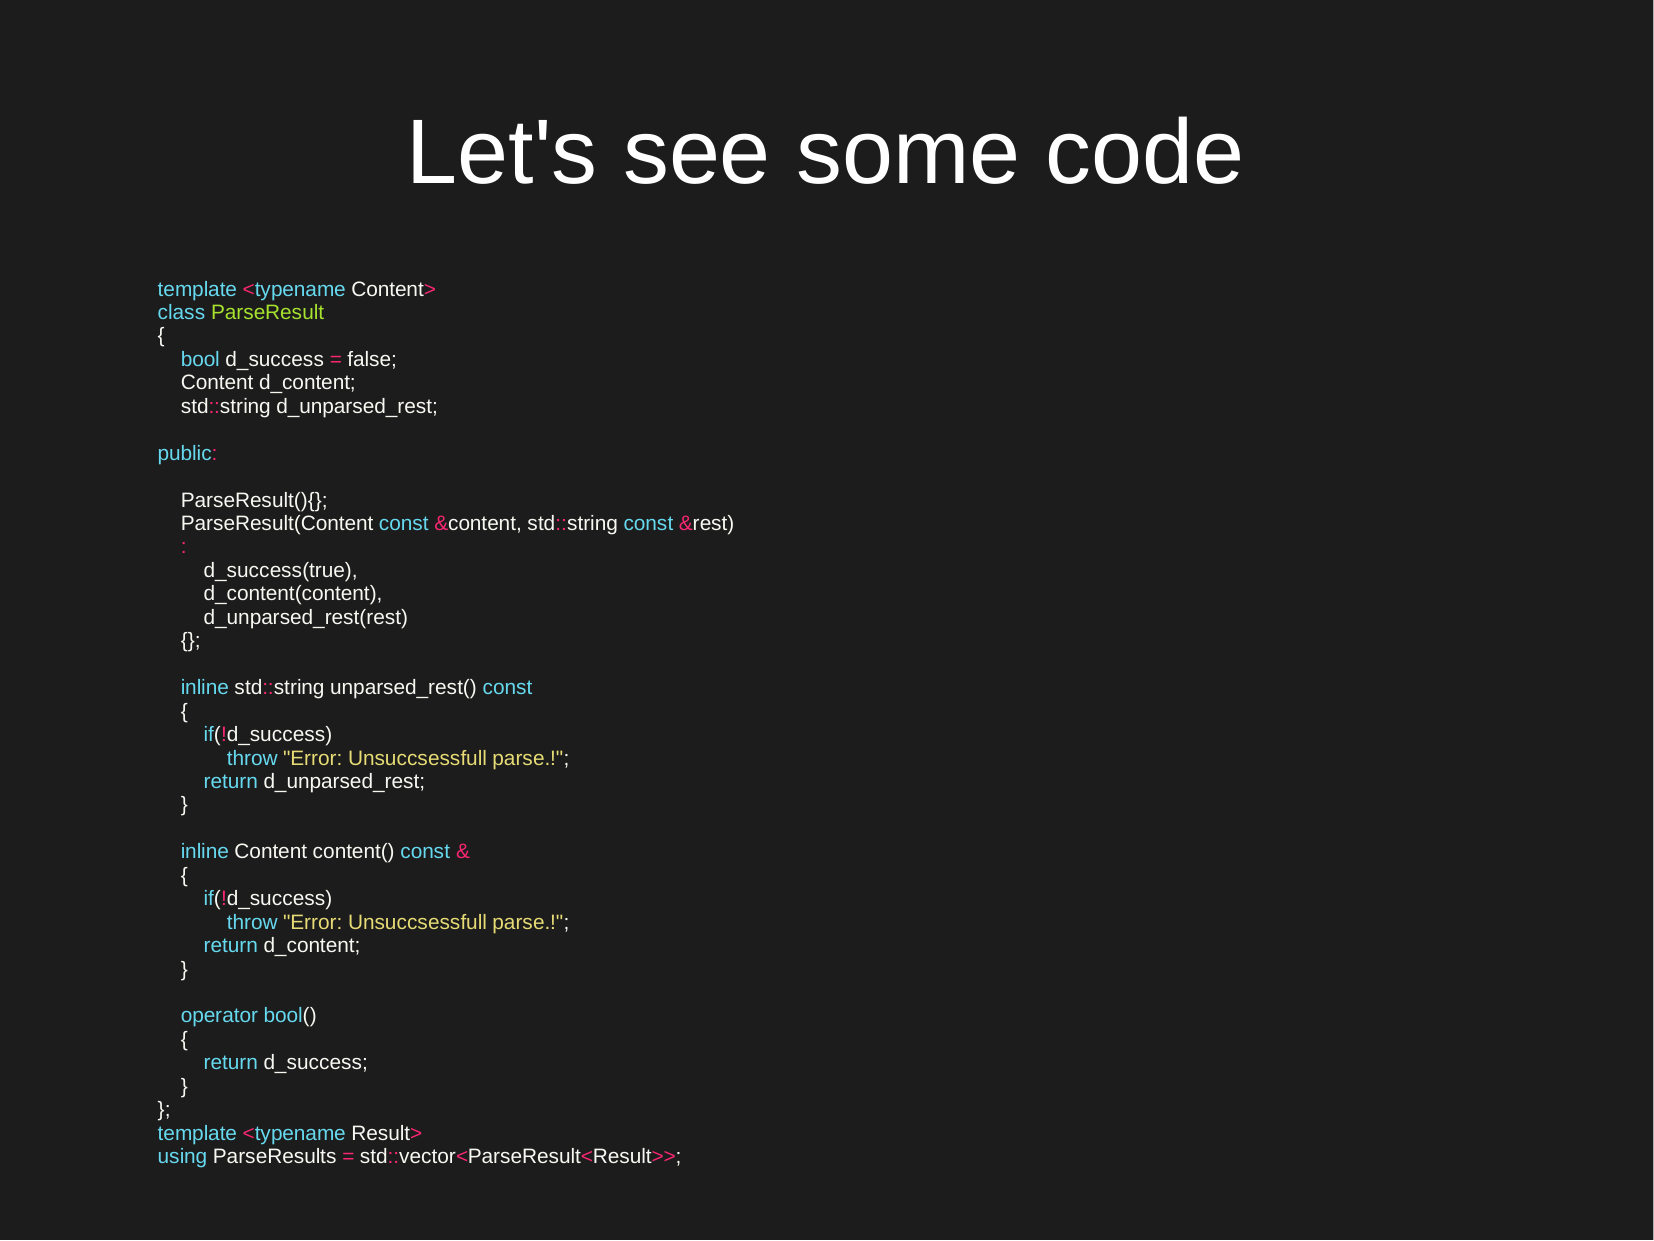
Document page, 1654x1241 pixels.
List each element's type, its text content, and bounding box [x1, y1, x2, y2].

title Let's see some code [82, 49, 1571, 256]
text_box template <typename Content> class ParseResult { bool d_success = false; Content d_content; std::string d_unparsed_rest; public: ParseResult(){}; ParseResult(Content const &content, std::string const &rest) : d_success(true), d_content(content), d_unparsed_rest(rest) {}; inline std::string unparsed_rest() const { if(!d_success) throw "Error: Unsuccsessfull parse.!"; return d_unparsed_rest; } inline Content content() const & { if(!d_success) throw "Error: Unsuccsessfull parse.!"; return d_content; } operator bool() { return d_success; } }; template <typename Result> using ParseResults = std::vector<ParseResult<Result>>; [120, 270, 1561, 1201]
